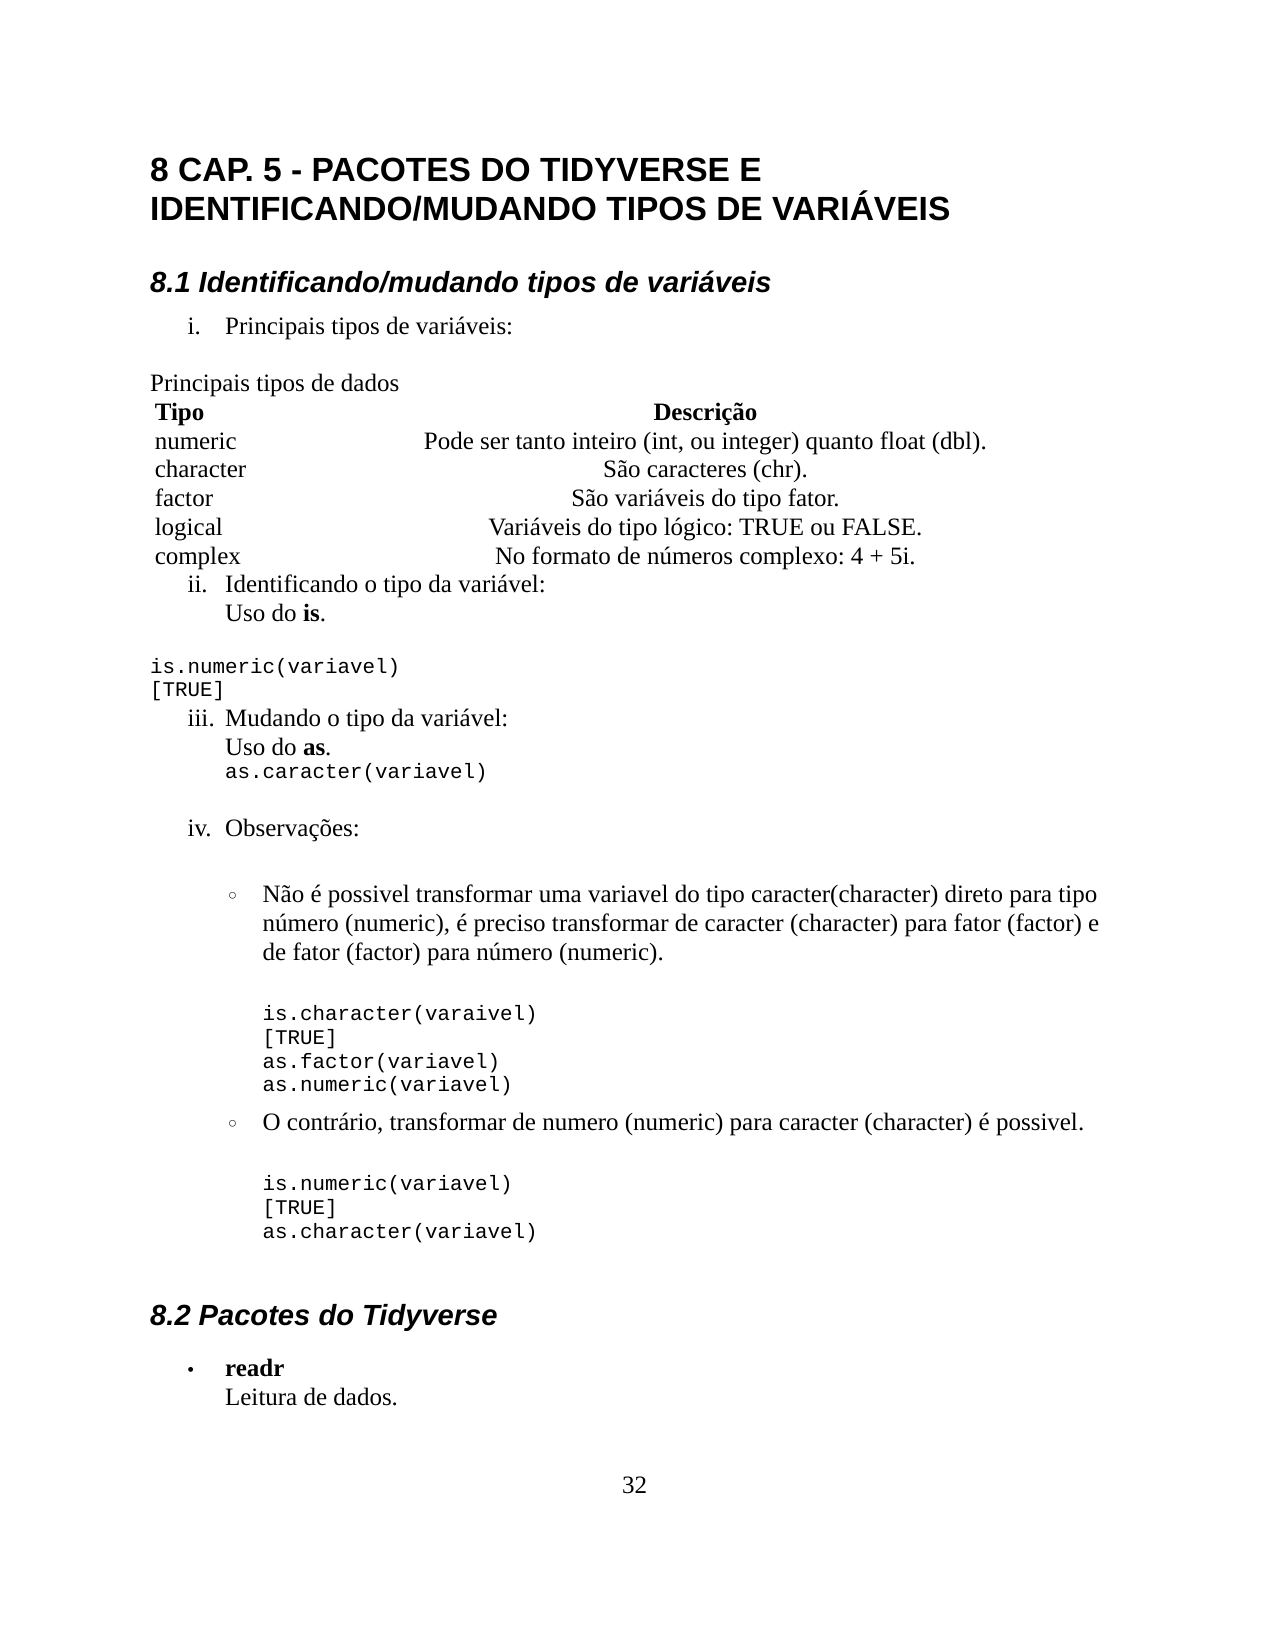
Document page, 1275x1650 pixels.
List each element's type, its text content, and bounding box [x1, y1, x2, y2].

table_cell Pode ser tanto inteiro (int, ou integer) quanto float (dbl). [285, 426, 1125, 454]
list O contrário, transformar de numero (numeric) para caracter (character) é possivel. [225, 1107, 1125, 1164]
text Principais tipos de dados [150, 368, 1125, 397]
list Observações: [187, 813, 1125, 871]
list is.character(varaivel) [225, 1003, 1125, 1027]
text is.numeric(variavel) [150, 656, 1125, 679]
text [TRUE] [150, 679, 1125, 703]
table_header Descrição [285, 397, 1125, 426]
table_cell logical [150, 512, 285, 541]
table_cell complex [150, 541, 285, 569]
table_cell factor [150, 483, 285, 512]
list [TRUE] [225, 1027, 1125, 1051]
table_cell No formato de números complexo: 4 + 5i. [285, 541, 1125, 569]
table_cell São caracteres (chr). [285, 455, 1125, 483]
list Identificando o tipo da variável: Uso do is. [187, 569, 1125, 656]
subtitle 8.2 Pacotes do Tidyverse [150, 1298, 1125, 1332]
list is.numeric(variavel) [225, 1173, 1125, 1197]
list as.character(variavel) [225, 1221, 1125, 1244]
subtitle 8 CAP. 5 - PACOTES DO TIDYVERSE E IDENTIFICANDO/MUDANDO TIPOS DE VARIÁVEIS [150, 150, 1125, 227]
list Mudando o tipo da variável: Uso do as. as.caracter(variavel) [187, 703, 1125, 813]
table_header Tipo [150, 397, 285, 426]
table_cell character [150, 455, 285, 483]
list as.factor(variavel) [225, 1051, 1125, 1074]
list readr Leitura de dados. [187, 1353, 1125, 1439]
list Principais tipos de variáveis: [187, 311, 1125, 368]
table_cell São variáveis do tipo fator. [285, 483, 1125, 512]
table_cell Variáveis do tipo lógico: TRUE ou FALSE. [285, 512, 1125, 541]
list as.numeric(variavel) [225, 1074, 1125, 1098]
subtitle 8.1 Identificando/mudando tipos de variáveis [150, 265, 1125, 298]
table_cell numeric [150, 426, 285, 454]
list [TRUE] [225, 1197, 1125, 1221]
list Não é possivel transformar uma variavel do tipo caracter(character) direto para tipo número (numeric), é preciso transformar de caracter (character) para fator (factor) e de fator (factor) para número (numeric). [225, 879, 1125, 994]
